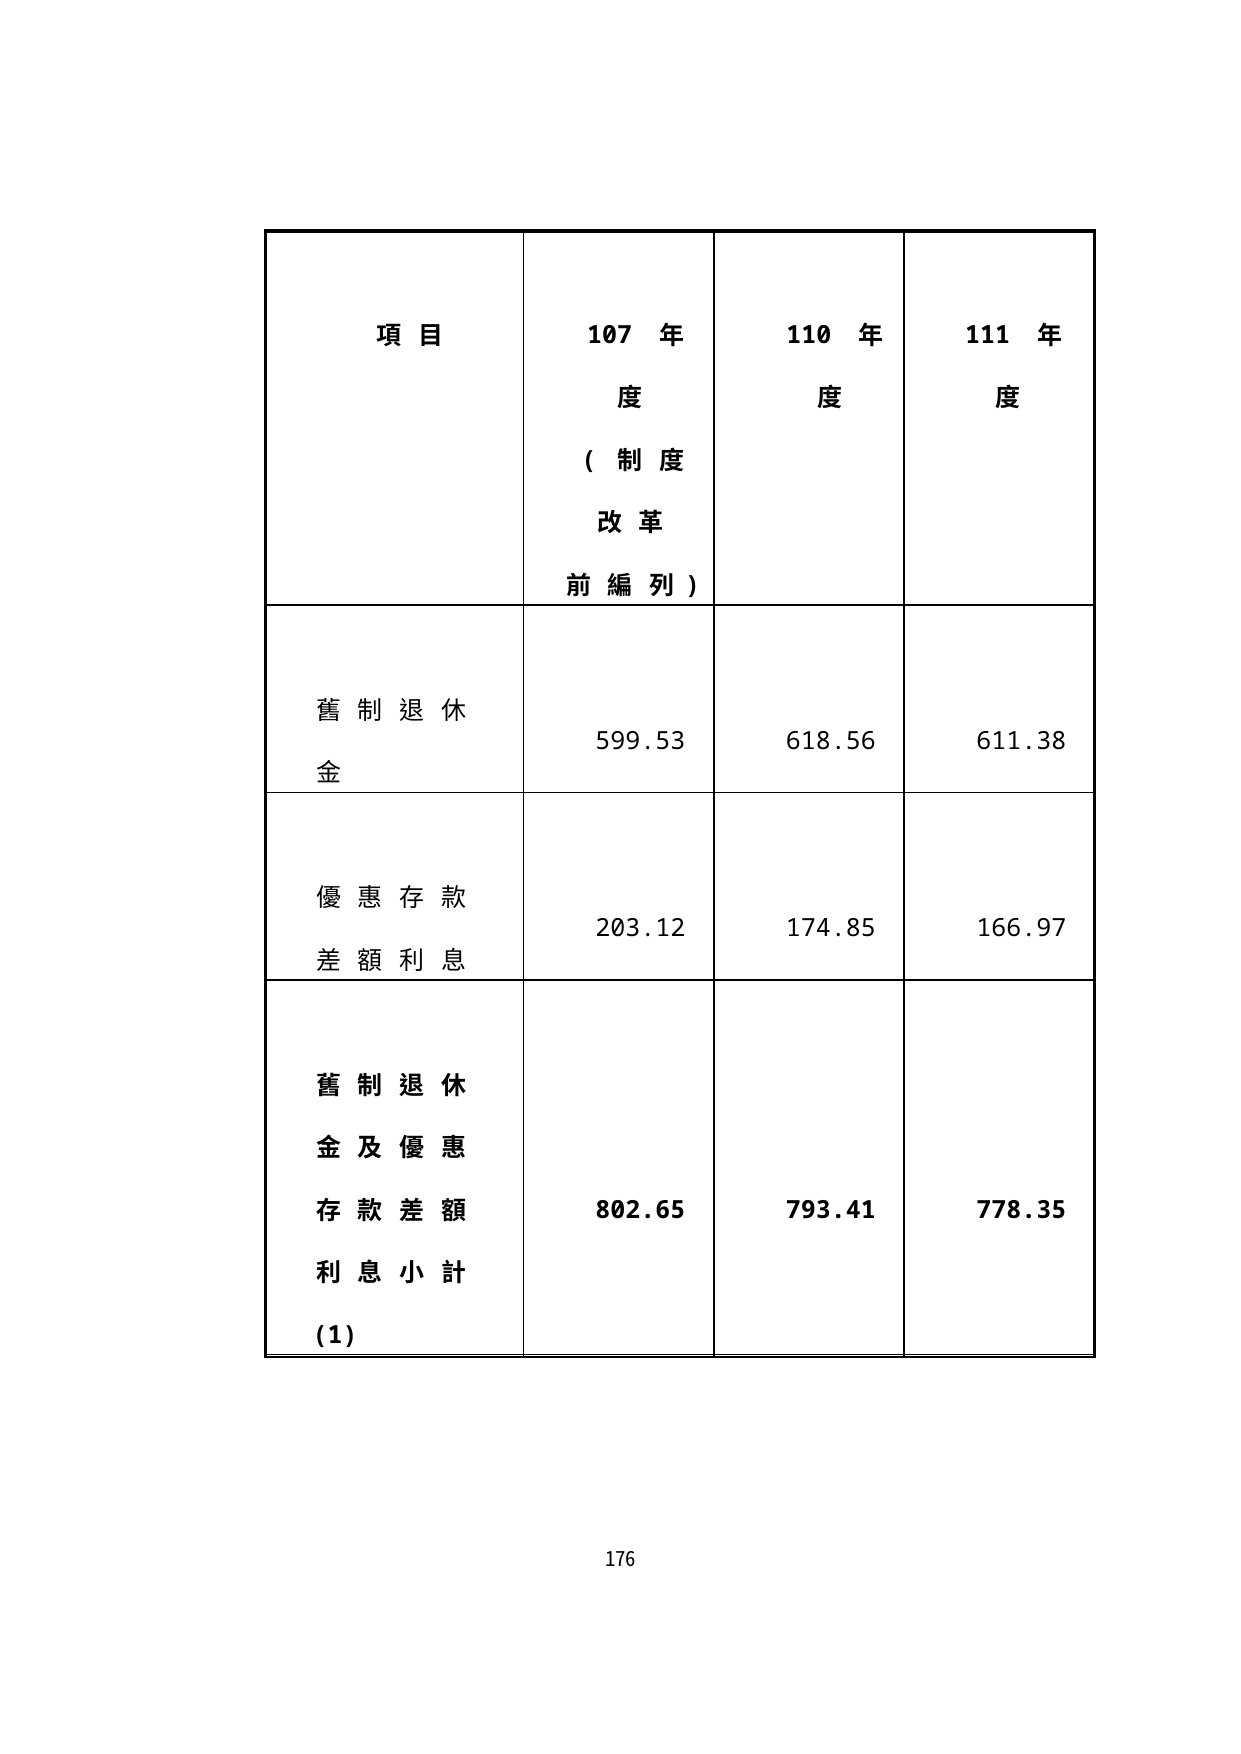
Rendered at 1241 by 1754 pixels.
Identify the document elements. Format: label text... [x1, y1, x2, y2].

table_cell 舊制退休金 [267, 606, 523, 792]
table_cell 778.35 [905, 981, 1093, 1354]
table_header 110年度 [715, 233, 903, 604]
table_cell 793.41 [715, 981, 903, 1354]
table_cell 174.85 [715, 793, 903, 979]
table_cell 優惠存款差額利息 [267, 793, 523, 979]
table_cell 599.53 [524, 606, 713, 792]
table_header 111年度 [905, 233, 1093, 604]
table_header 項目 [267, 233, 523, 604]
table_cell 舊制退休金及優惠存款差額利息小計 (1) [267, 981, 523, 1354]
table_cell 802.65 [524, 981, 713, 1354]
table_cell 618.56 [715, 606, 903, 792]
table_header 107年度 (制度改革 前編列) [524, 233, 713, 604]
table_cell 203.12 [524, 793, 713, 979]
table_cell 611.38 [905, 606, 1093, 792]
table_cell 166.97 [905, 793, 1093, 979]
